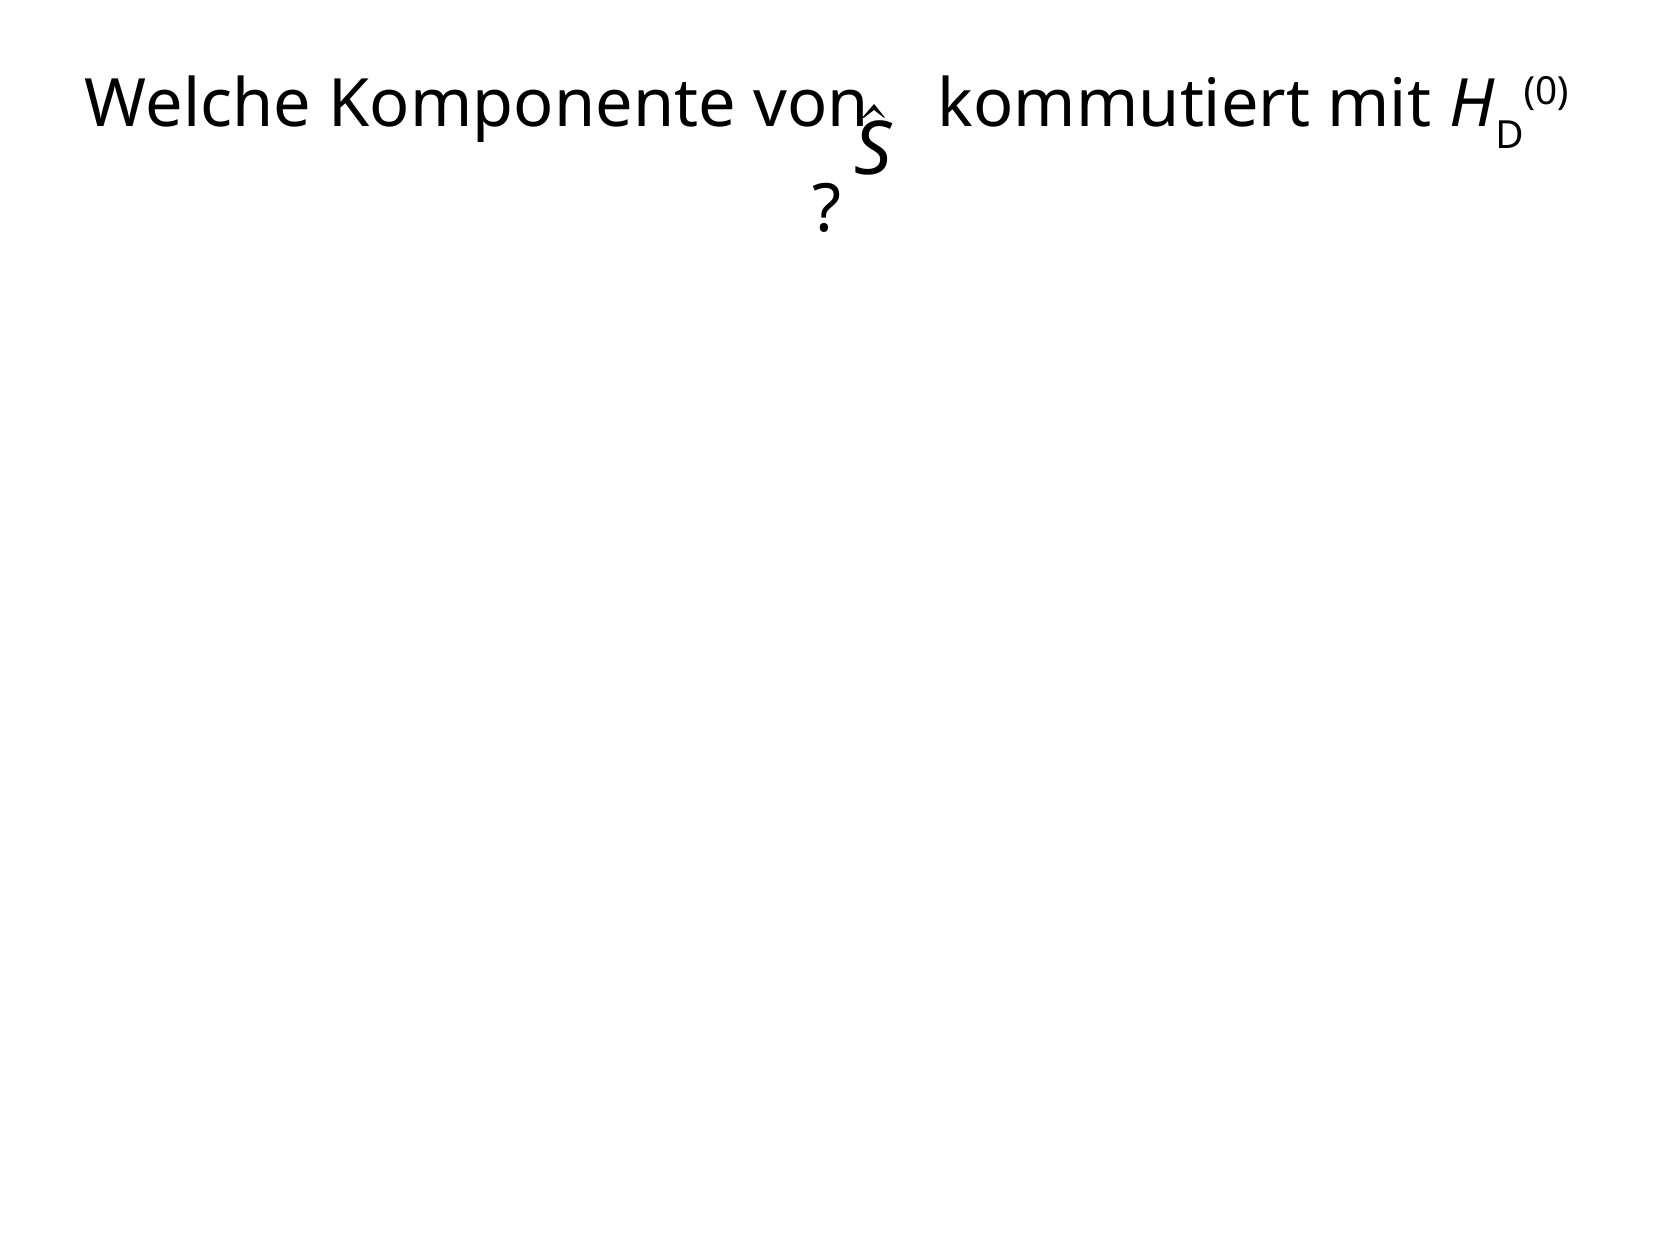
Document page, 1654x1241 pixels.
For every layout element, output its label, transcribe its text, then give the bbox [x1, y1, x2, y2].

chart [843, 100, 906, 195]
title Welche Komponente von kommutiert mit HD(0) ? [82, 49, 1571, 257]
